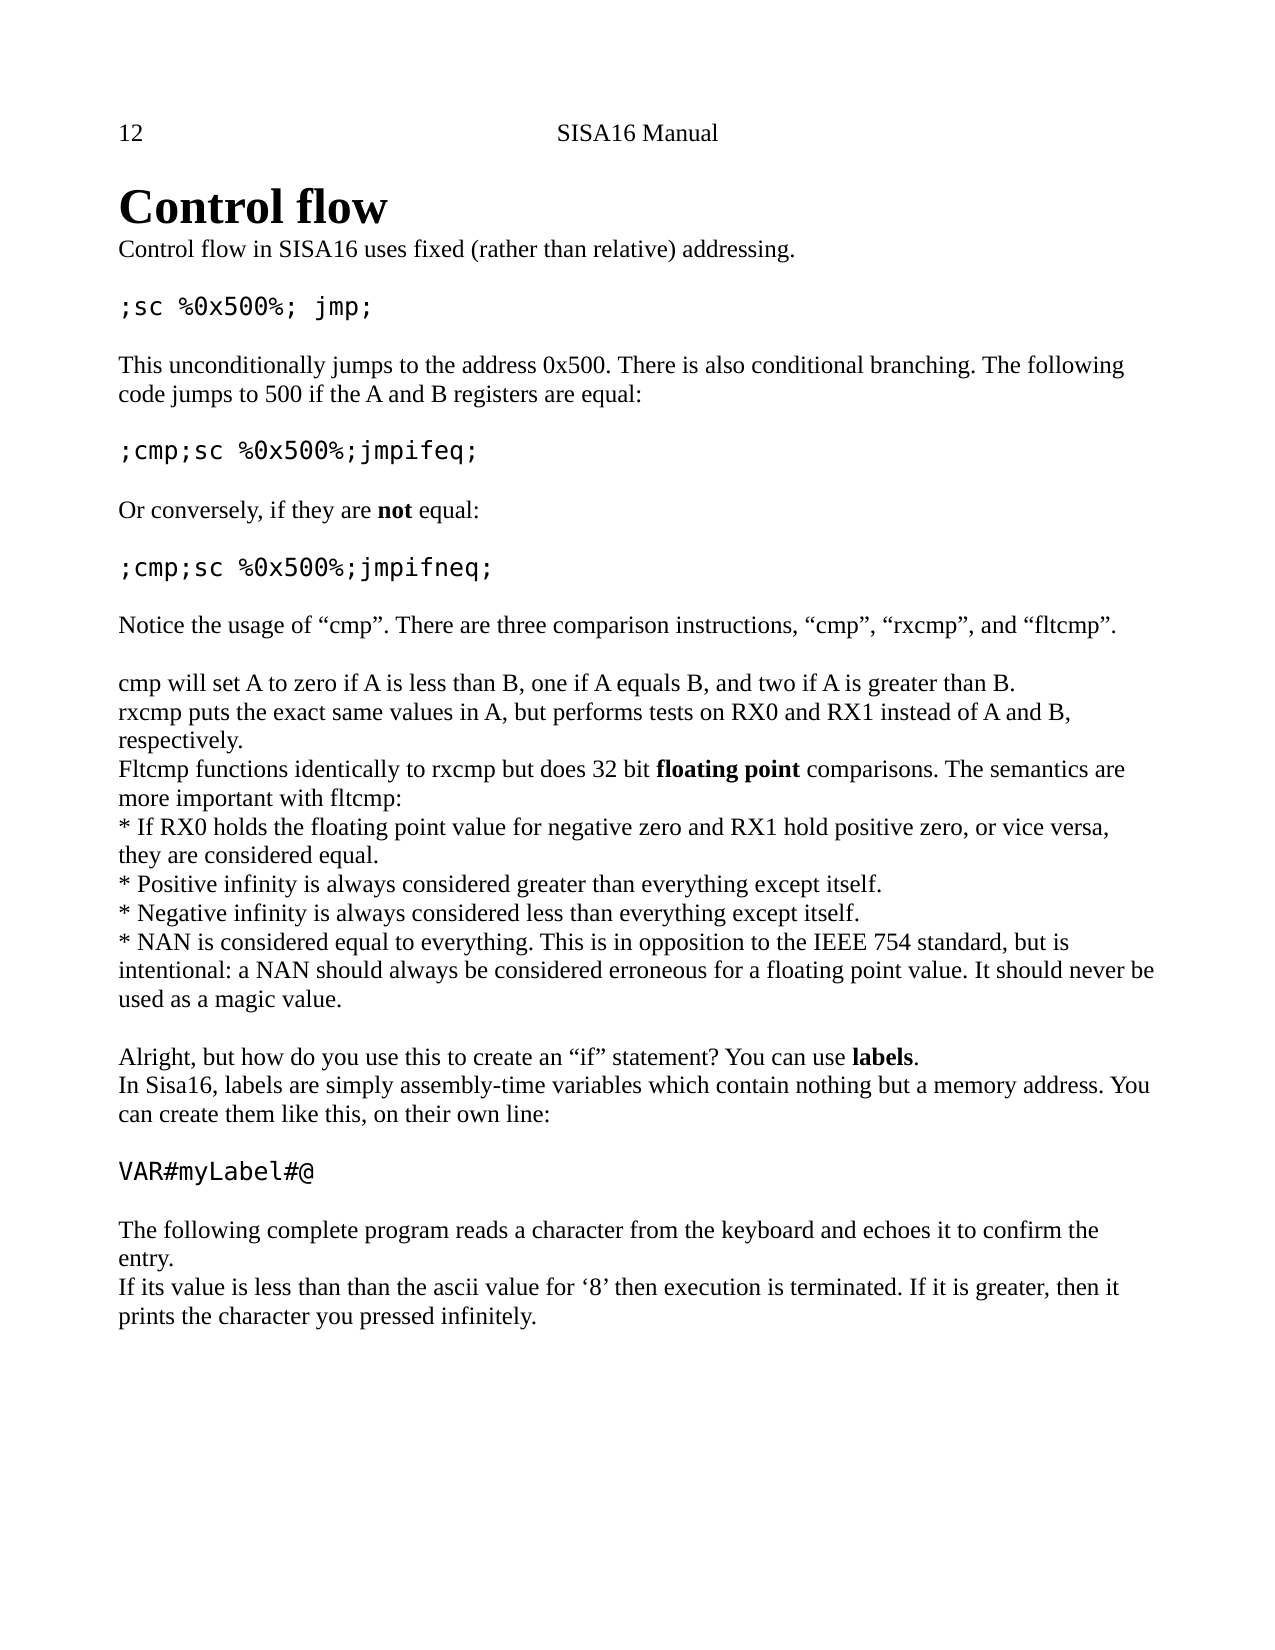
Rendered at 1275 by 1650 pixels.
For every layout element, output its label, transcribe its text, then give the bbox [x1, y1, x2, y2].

text Notice the usage of “cmp”. There are three comparison instructions, “cmp”, “rxcmp”, and “fltcmp”. [118, 611, 1157, 639]
text * If RX0 holds the floating point value for negative zero and RX1 hold positive zero, or vice versa, they are considered equal. [118, 812, 1157, 869]
text This unconditionally jumps to the address 0x500. There is also conditional branching. The following code jumps to 500 if the A and B registers are equal: [118, 350, 1157, 408]
text cmp will set A to zero if A is less than B, one if A equals B, and two if A is greater than B. [118, 668, 1157, 697]
text rxcmp puts the exact same values in A, but performs tests on RX0 and RX1 instead of A and B, respectively. [118, 697, 1157, 754]
text Control flow in SISA16 uses fixed (rather than relative) addressing. [118, 234, 1157, 263]
text In Sisa16, labels are simply assembly-time variables which contain nothing but a memory address. You can create them like this, on their own line: [118, 1071, 1157, 1128]
text ;cmp;sc %0x500%;jmpifneq; [118, 553, 1157, 582]
text The following complete program reads a character from the keyboard and echoes it to confirm the entry. [118, 1215, 1157, 1272]
text Alright, but how do you use this to create an “if” statement? You can use labels. [118, 1042, 1157, 1071]
text * Positive infinity is always considered greater than everything except itself. [118, 869, 1157, 898]
text * NAN is considered equal to everything. This is in opposition to the IEEE 754 standard, but is intentional: a NAN should always be considered erroneous for a floating point value. It should never be used as a magic value. [118, 927, 1157, 1013]
text Or conversely, if they are not equal: [118, 495, 1157, 523]
text If its value is less than than the ascii value for ‘8’ then execution is terminated. If it is greater, then it prints the character you pressed infinitely. [118, 1272, 1157, 1330]
text Control flow [118, 177, 1157, 234]
text Fltcmp functions identically to rxcmp but does 32 bit floating point comparisons. The semantics are more important with fltcmp: [118, 754, 1157, 812]
text VAR#myLabel#@ [118, 1157, 1157, 1186]
text ;sc %0x500%; jmp; [118, 292, 1157, 321]
text * Negative infinity is always considered less than everything except itself. [118, 898, 1157, 927]
text ;cmp;sc %0x500%;jmpifeq; [118, 436, 1157, 466]
